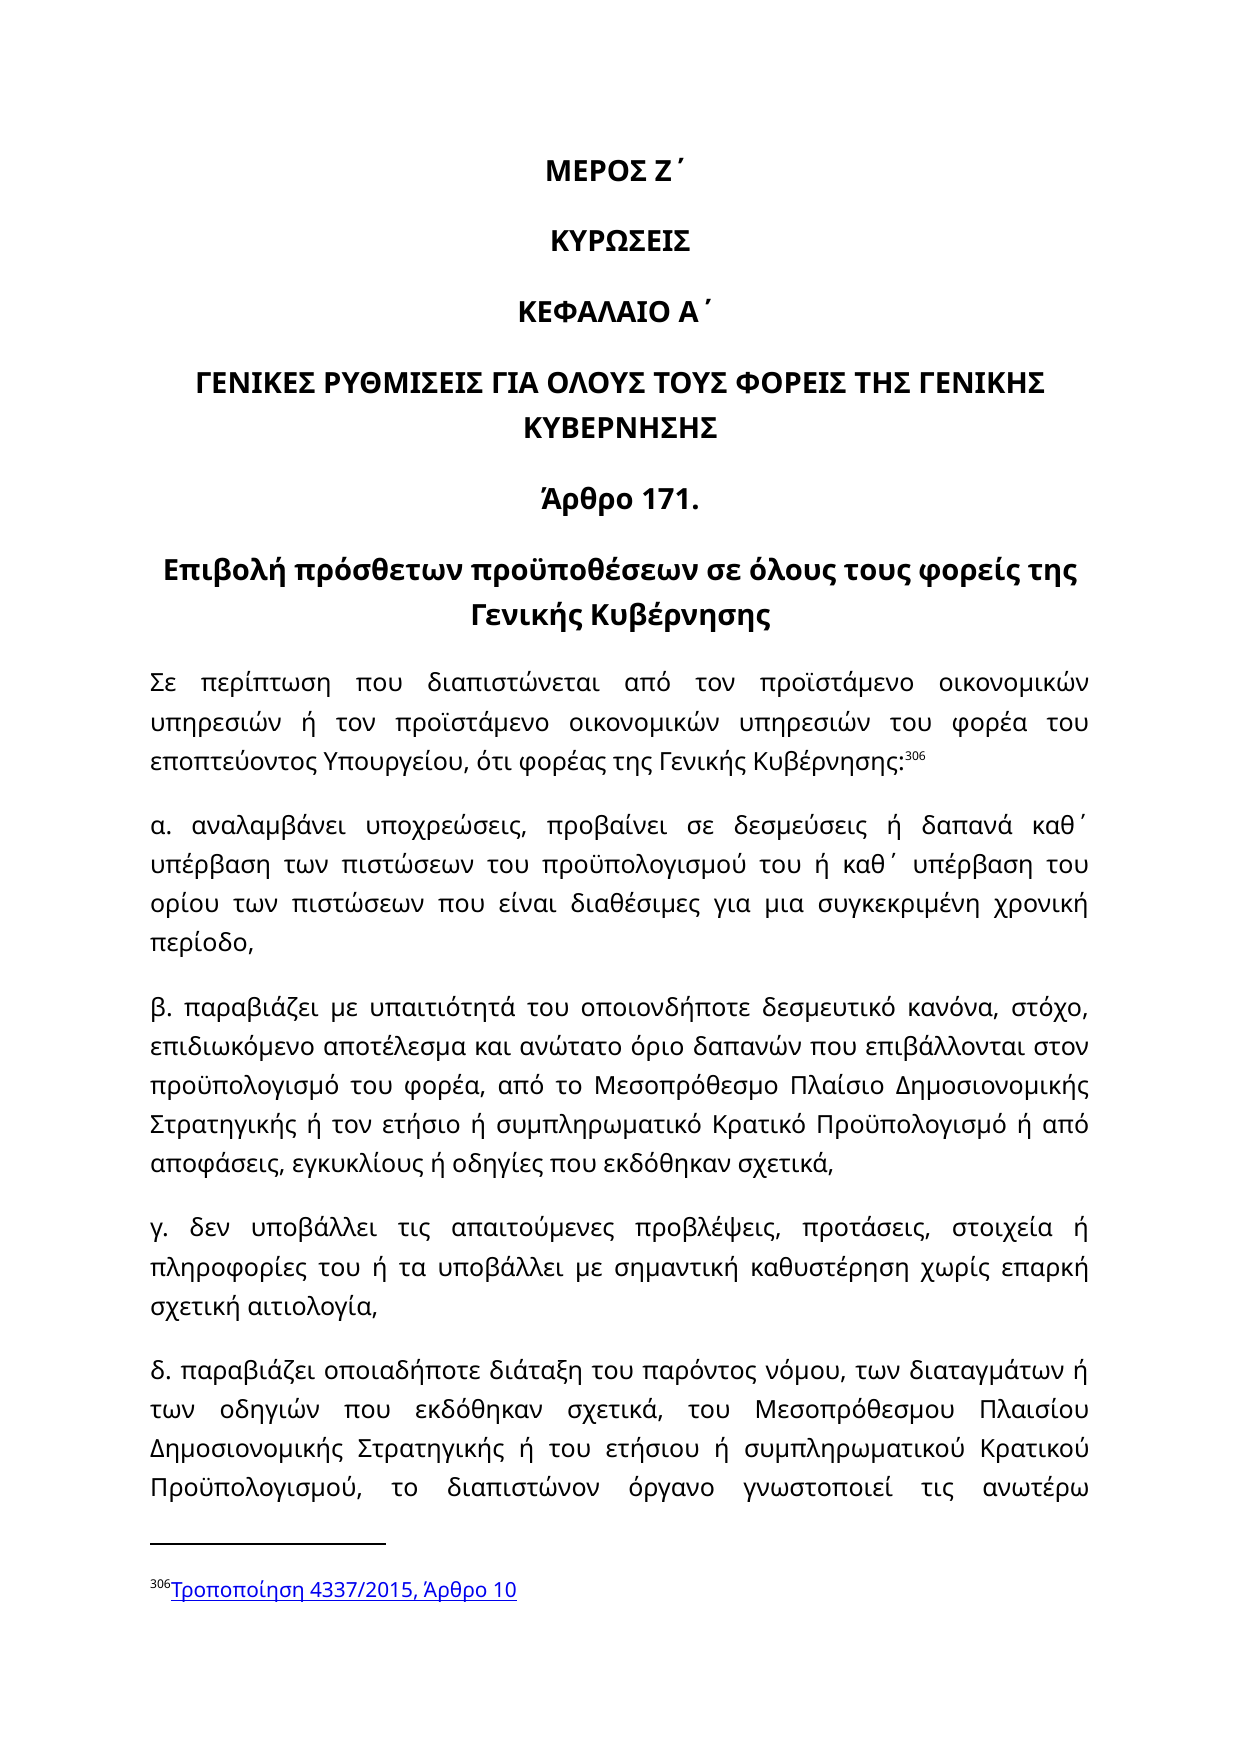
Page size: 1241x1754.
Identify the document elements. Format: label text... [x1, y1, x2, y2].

text δ. παραβιάζει οποιαδήποτε διάταξη του παρόντος νόμου, των διαταγμάτων ή των οδηγιών που εκδόθηκαν σχετικά, του Μεσοπρόθεσμου Πλαισίου Δημοσιονομικής Στρατηγικής ή του ετήσιου ή συμπληρωματικού Κρατικού Προϋπολογισμού, το διαπιστώνον όργανο γνωστοποιεί τις ανωτέρω [150, 1352, 1090, 1504]
text Σε περίπτωση που διαπιστώνεται από τον προϊστάμενο οικονομικών υπηρεσιών ή τον προϊστάμενο οικονομικών υπηρεσιών του φορέα του εποπτεύοντος Υπουργείου, ότι φορέας της Γενικής Κυβέρνησης: [150, 665, 1090, 777]
text α. αναλαμβάνει υποχρεώσεις, προβαίνει σε δεσμεύσεις ή δαπανά καθ΄ υπέρβαση των πιστώσεων του προϋπολογισμού του ή καθ΄ υπέρβαση του ορίου των πιστώσεων που είναι διαθέσιμες για μια συγκεκριμένη χρονική περίοδο, [150, 807, 1090, 959]
subtitle ΚΥΡΩΣΕΙΣ [150, 221, 1090, 260]
subtitle Επιβολή πρόσθετων προϋποθέσεων σε όλους τους φορείς της Γενικής Κυβέρνησης [150, 549, 1090, 634]
text β. παραβιάζει με υπαιτιότητά του οποιονδήποτε δεσμευτικό κανόνα, στόχο, επιδιωκόμενο αποτέλεσμα και ανώτατο όριο δαπανών που επιβάλλονται στον προϋπολογισμό του φορέα, από το Μεσοπρόθεσμο Πλαίσιο Δημοσιονομικής Στρατηγικής ή τον ετήσιο ή συμπληρωματικό Κρατικό Προϋπολογισμό ή από αποφάσεις, εγκυκλίους ή οδηγίες που εκδόθηκαν σχετικά, [150, 989, 1090, 1180]
subtitle ΓΕΝΙΚΕΣ ΡΥΘΜΙΣΕΙΣ ΓΙΑ ΟΛΟΥΣ ΤΟΥΣ ΦΟΡΕΙΣ ΤΗΣ ΓΕΝΙΚΗΣ ΚΥΒΕΡΝΗΣΗΣ [150, 362, 1090, 447]
text γ. δεν υποβάλλει τις απαιτούμενες προβλέψεις, προτάσεις, στοιχεία ή πληροφορίες του ή τα υποβάλλει με σημαντική καθυστέρηση χωρίς επαρκή σχετική αιτιολογία, [150, 1210, 1090, 1322]
subtitle ΚΕΦΑΛΑΙΟ Α΄ [150, 291, 1090, 331]
text Τροποποίηση 4337/2015, Άρθρο 10 [150, 1576, 1090, 1604]
subtitle Άρθρο 171. [150, 478, 1090, 518]
subtitle ΜΕΡΟΣ Ζ΄ [150, 150, 1090, 190]
